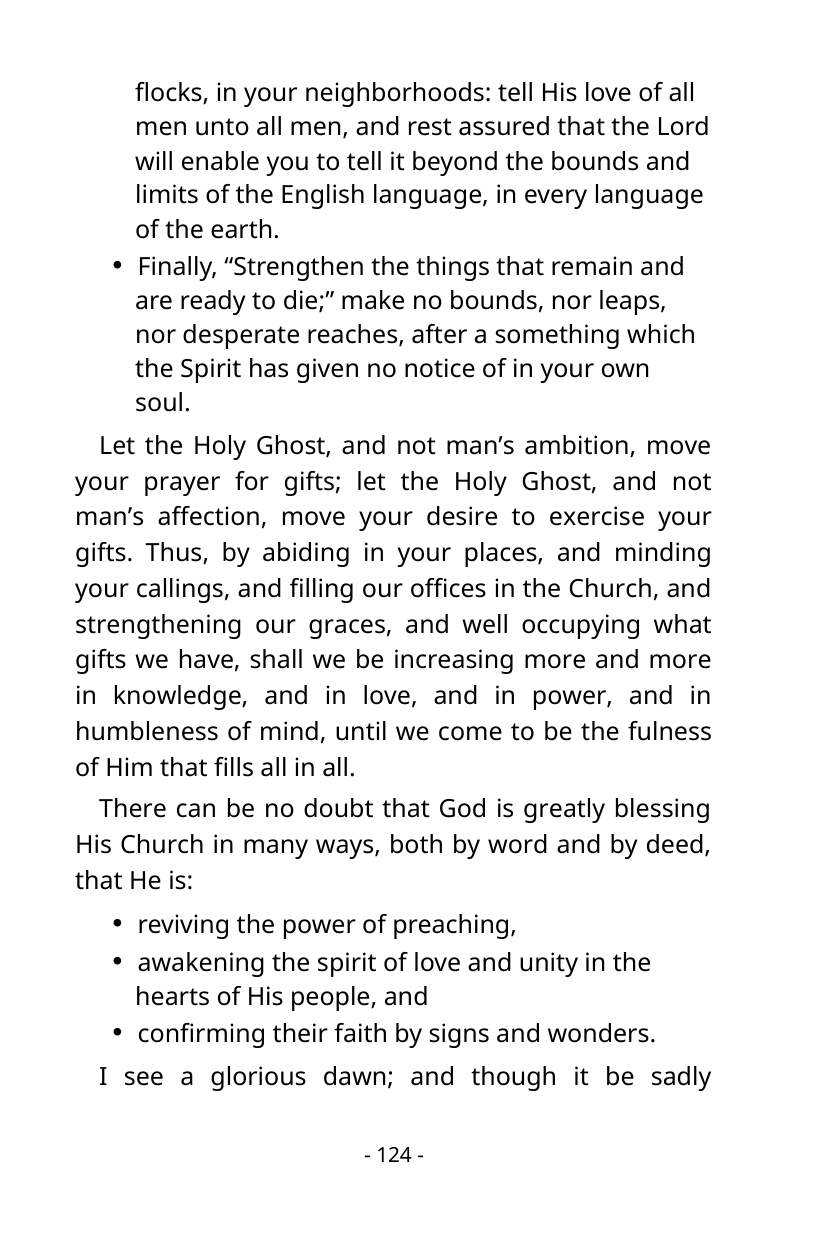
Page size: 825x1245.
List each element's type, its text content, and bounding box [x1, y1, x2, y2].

text I see a glorious dawn; and though it be sadly [75, 1058, 712, 1092]
list reviving the power of preaching, [112, 907, 712, 941]
list Finally, “Strengthen the things that remain and are ready to die;” make no bounds, nor leaps, nor desperate reaches, after a something which the Spirit has given no notice of in your own soul. [112, 248, 712, 419]
list awakening the spirit of love and unity in the hearts of His people, and [112, 944, 712, 1012]
list confirming their faith by signs and wonders. [112, 1015, 712, 1049]
list flocks, in your neighborhoods: tell His love of all men unto all men, and rest assured that the Lord will enable you to tell it beyond the bounds and limits of the English language, in every language of the earth. [112, 75, 712, 245]
text There can be no doubt that God is greatly blessing His Church in many ways, both by word and by deed, that He is: [75, 791, 712, 896]
text Let the Holy Ghost, and not man’s ambition, move your prayer for gifts; let the Holy Ghost, and not man’s affection, move your desire to exercise your gifts. Thus, by abiding in your places, and minding your callings, and filling our offices in the Church, and strengthening our graces, and well occupying what gifts we have, shall we be increasing more and more in knowledge, and in love, and in power, and in humbleness of mind, until we come to be the fulness of Him that fills all in all. [75, 428, 712, 783]
